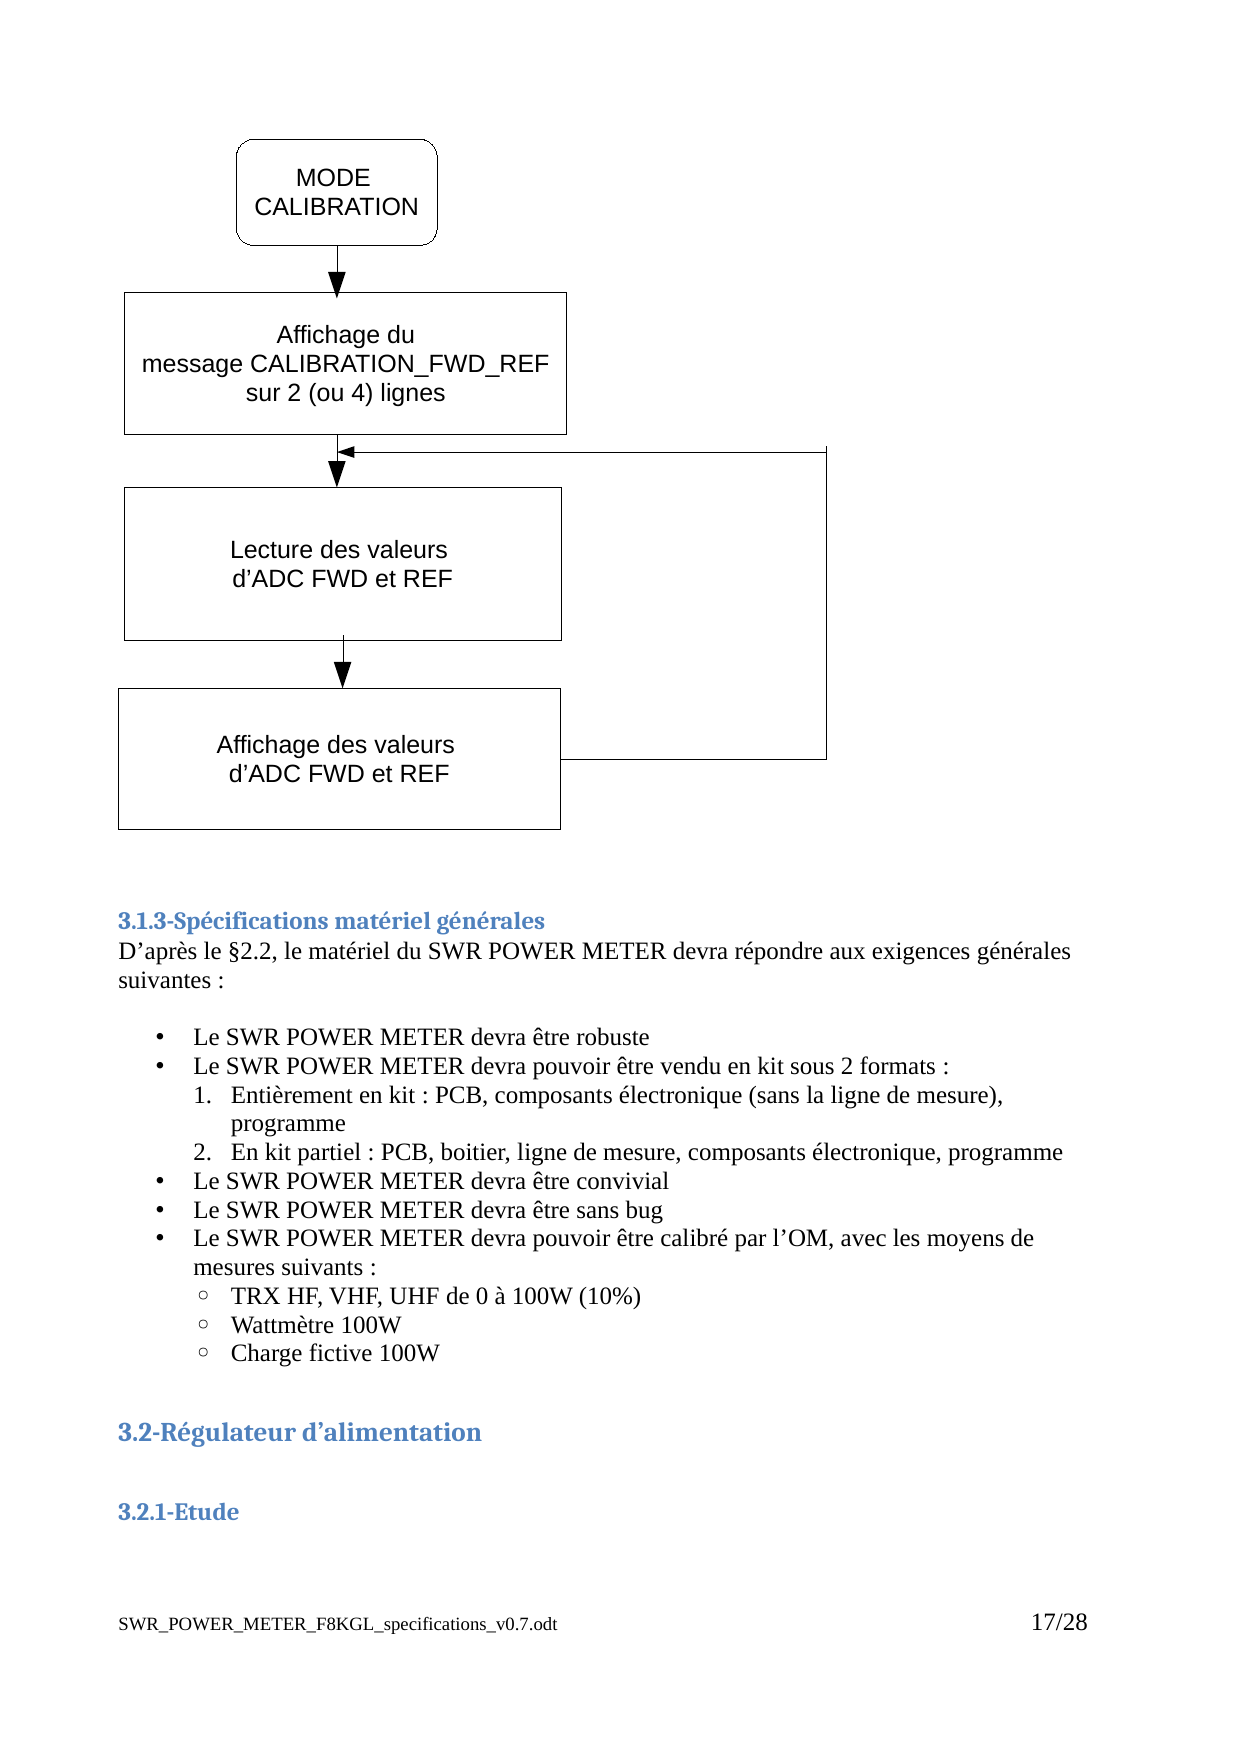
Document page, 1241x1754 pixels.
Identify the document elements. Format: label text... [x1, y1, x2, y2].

list Le SWR POWER METER devra pouvoir être calibré par l’OM, avec les moyens de mesures suivants : [156, 1223, 1122, 1281]
list TRX HF, VHF, UHF de 0 à 100W (10%) [193, 1281, 1122, 1310]
subtitle 3.2-Régulateur d’alimentation [118, 1417, 1122, 1448]
list Wattmètre 100W [193, 1310, 1122, 1338]
list Le SWR POWER METER devra être robuste [156, 1022, 1122, 1051]
text D’après le §2.2, le matériel du SWR POWER METER devra répondre aux exigences générales suivantes : [118, 936, 1122, 993]
subtitle 3.1.3-Spécifications matériel générales [118, 907, 1122, 936]
subtitle 3.2.1-Etude [118, 1498, 1122, 1526]
list Charge fictive 100W [193, 1338, 1122, 1367]
list Le SWR POWER METER devra pouvoir être vendu en kit sous 2 formats : [156, 1051, 1122, 1080]
list Entièrement en kit : PCB, composants électronique (sans la ligne de mesure), programme [193, 1080, 1122, 1137]
list Le SWR POWER METER devra être sans bug [156, 1195, 1122, 1223]
list En kit partiel : PCB, boitier, ligne de mesure, composants électronique, programme [193, 1137, 1122, 1166]
list Le SWR POWER METER devra être convivial [156, 1166, 1122, 1195]
